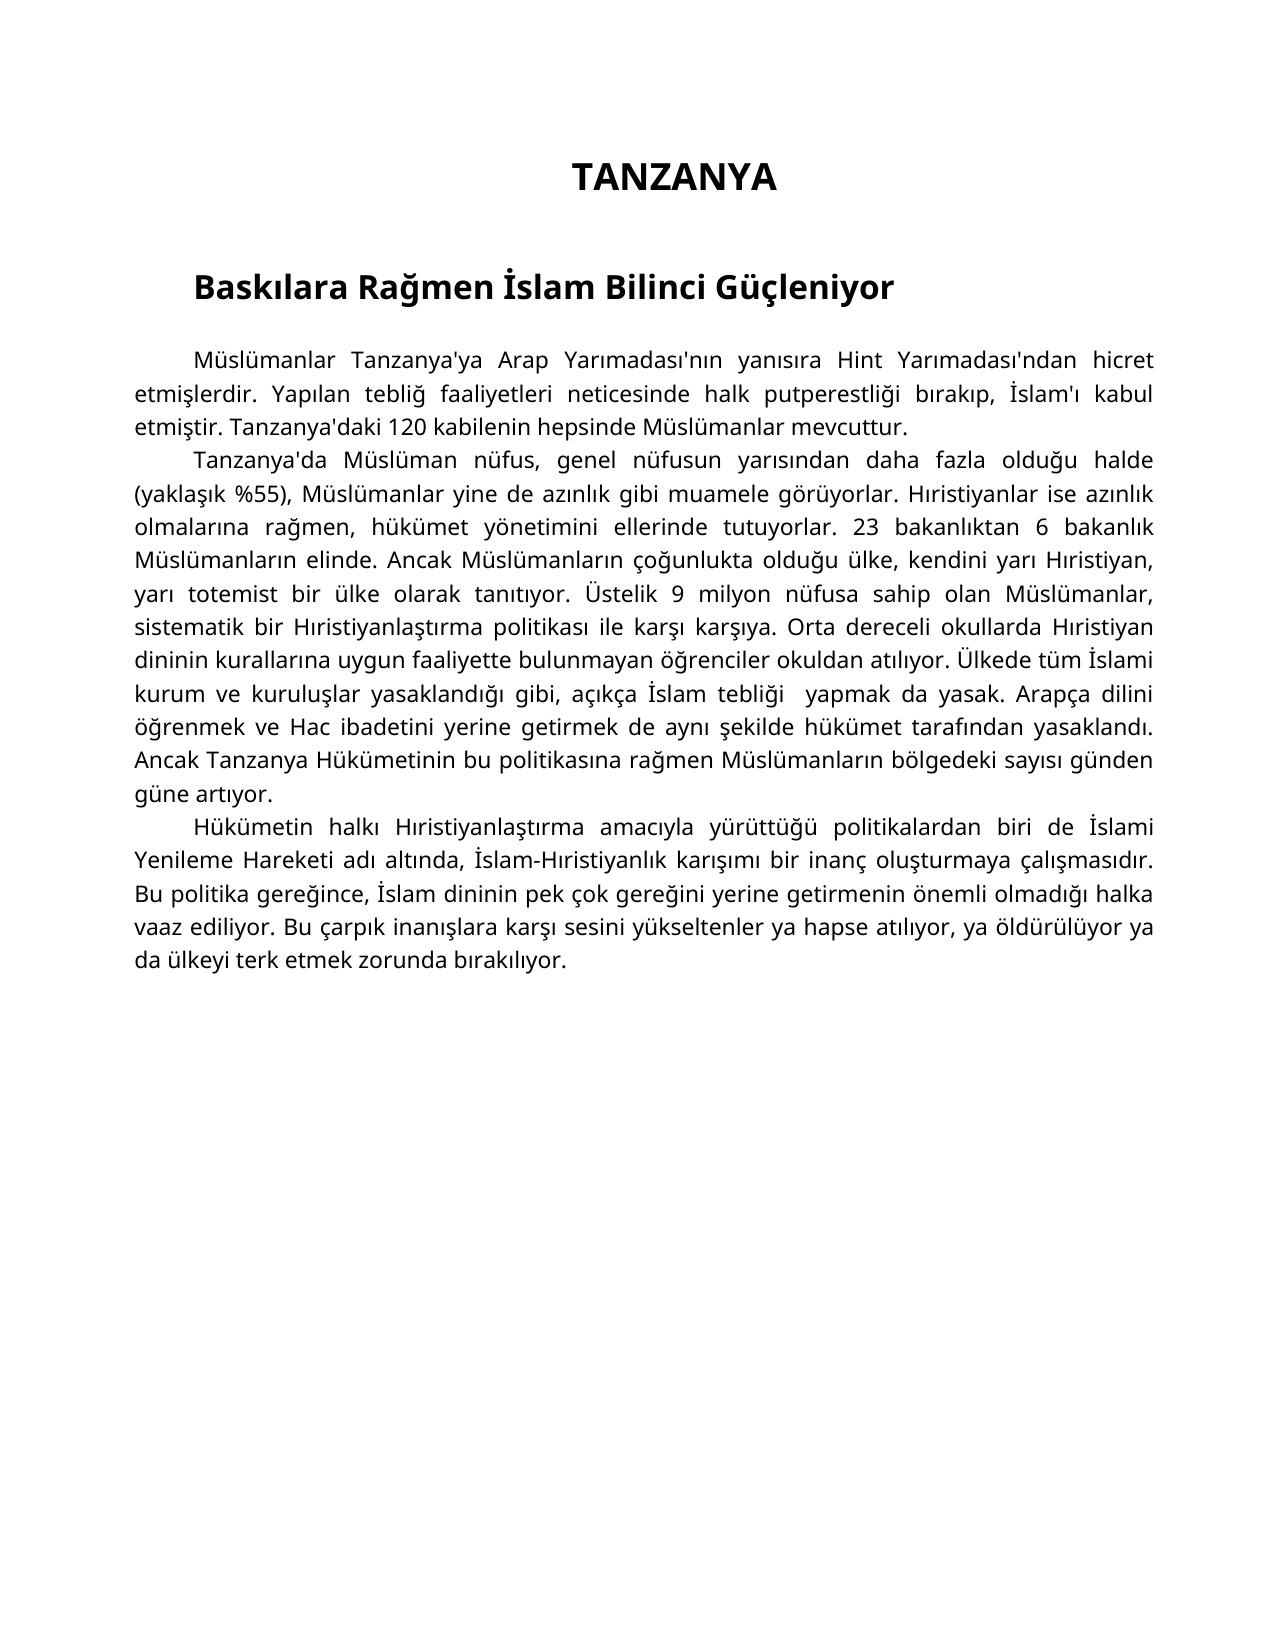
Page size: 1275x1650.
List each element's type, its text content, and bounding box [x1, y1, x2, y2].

subtitle TANZANYA [134, 150, 1155, 201]
text Hükümetin halkı Hıristiyanlaştırma amacıyla yürüttüğü politikalardan biri de İslami Yenileme Hareketi adı altında, İslam-Hıristiyanlık karışımı bir inanç oluşturmaya çalışmasıdır. Bu politika gereğince, İslam dininin pek çok gereğini yerine getirmenin önemli olmadığı halka vaaz ediliyor. Bu çarpık inanışlara karşı sesini yükseltenler ya hapse atılıyor, ya öldürülüyor ya da ülkeyi terk etmek zorunda bırakılıyor. [134, 809, 1155, 976]
text Müslümanlar Tanzanya'ya Arap Yarımadası'nın yanısıra Hint Yarımadası'ndan hicret etmişlerdir. Yapılan tebliğ faaliyetleri neticesinde halk putperestliği bırakıp, İslam'ı kabul etmiştir. Tanzanya'daki 120 kabilenin hepsinde Müslümanlar mevcuttur. [134, 342, 1155, 442]
subtitle Baskılara Rağmen İslam Bilinci Güçleniyor [134, 263, 1155, 309]
text Tanzanya'da Müslüman nüfus, genel nüfusun yarısından daha fazla olduğu halde (yaklaşık %55), Müslümanlar yine de azınlık gibi muamele görüyorlar. Hıristiyanlar ise azınlık olmalarına rağmen, hükümet yönetimini ellerinde tutuyorlar. 23 bakanlıktan 6 bakanlık Müslümanların elinde. Ancak Müslümanların çoğunlukta olduğu ülke, kendini yarı Hıristiyan, yarı totemist bir ülke olarak tanıtıyor. Üstelik 9 milyon nüfusa sahip olan Müslümanlar, sistematik bir Hıristiyanlaştırma politikası ile karşı karşıya. Orta dereceli okullarda Hıristiyan dininin kurallarına uygun faaliyette bulunmayan öğrenciler okuldan atılıyor. Ülkede tüm İslami kurum ve kuruluşlar yasaklandığı gibi, açıkça İslam tebliği yapmak da yasak. Arapça dilini öğrenmek ve Hac ibadetini yerine getirmek de aynı şekilde hükümet tarafından yasaklandı. Ancak Tanzanya Hükümetinin bu politikasına rağmen Müslümanların bölgedeki sayısı günden güne artıyor. [134, 442, 1155, 809]
